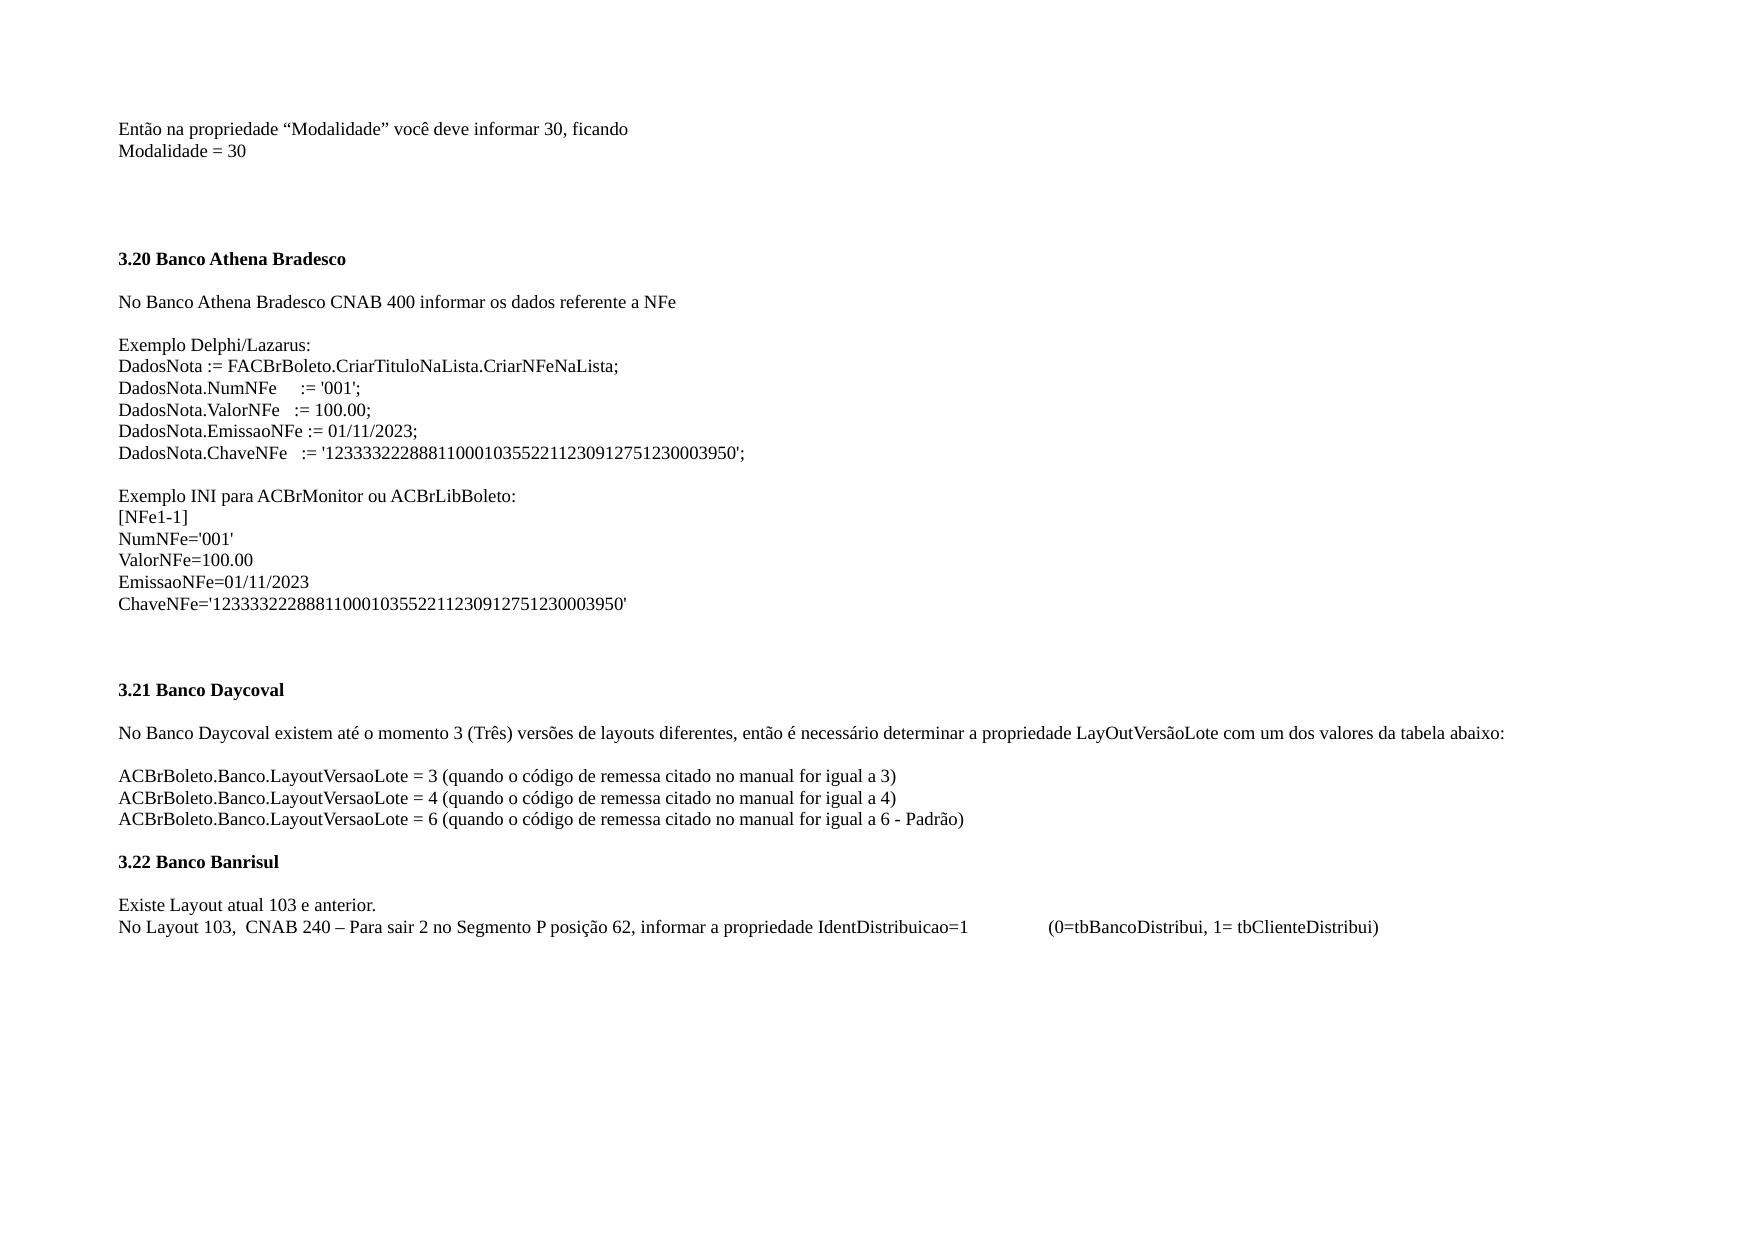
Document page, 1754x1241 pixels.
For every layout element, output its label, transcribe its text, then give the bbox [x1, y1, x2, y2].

text 3.20 Banco Athena Bradesco No Banco Athena Bradesco CNAB 400 informar os dados referente a NFe [118, 247, 1636, 312]
text ValorNFe=100.00 [118, 549, 1636, 571]
text DadosNota.NumNFe := '001'; [118, 377, 1636, 398]
text Exemplo Delphi/Lazarus: DadosNota := FACBrBoleto.CriarTituloNaLista.CriarNFeNaLista; [118, 334, 1636, 377]
text ACBrBoleto.Banco.LayoutVersaoLote = 6 (quando o código de remessa citado no manual for igual a 6 - Padrão) 3.22 Banco Banrisul Existe Layout atual 103 e anterior. No Layout 103, CNAB 240 – Para sair 2 no Segmento P posição 62, informar a propriedade IdentDistribuicao=1 (0=tbBancoDistribui, 1= tbClienteDistribui) [118, 808, 1636, 937]
text ACBrBoleto.Banco.LayoutVersaoLote = 4 (quando o código de remessa citado no manual for igual a 4) [118, 787, 1636, 808]
text DadosNota.ValorNFe := 100.00; [118, 398, 1636, 420]
text Exemplo INI para ACBrMonitor ou ACBrLibBoleto: [118, 485, 1636, 506]
text 3.21 Banco Daycoval No Banco Daycoval existem até o momento 3 (Três) versões de layouts diferentes, então é necessário determinar a propriedade LayOutVersãoLote com um dos valores da tabela abaixo: ACBrBoleto.Banco.LayoutVersaoLote = 3 (quando o código de remessa citado no manual for igual a 3) [118, 679, 1636, 787]
text NumNFe='001' [118, 528, 1636, 549]
text EmissaoNFe=01/11/2023 [118, 571, 1636, 592]
text ChaveNFe='12333322288811000103552211230912751230003950' [118, 592, 1636, 614]
text [NFe1-1] [118, 506, 1636, 528]
text DadosNota.ChaveNFe := '12333322288811000103552211230912751230003950'; [118, 442, 1636, 463]
text DadosNota.EmissaoNFe := 01/11/2023; [118, 420, 1636, 442]
text Então na propriedade “Modalidade” você deve informar 30, ficando Modalidade = 30 [118, 118, 1636, 161]
